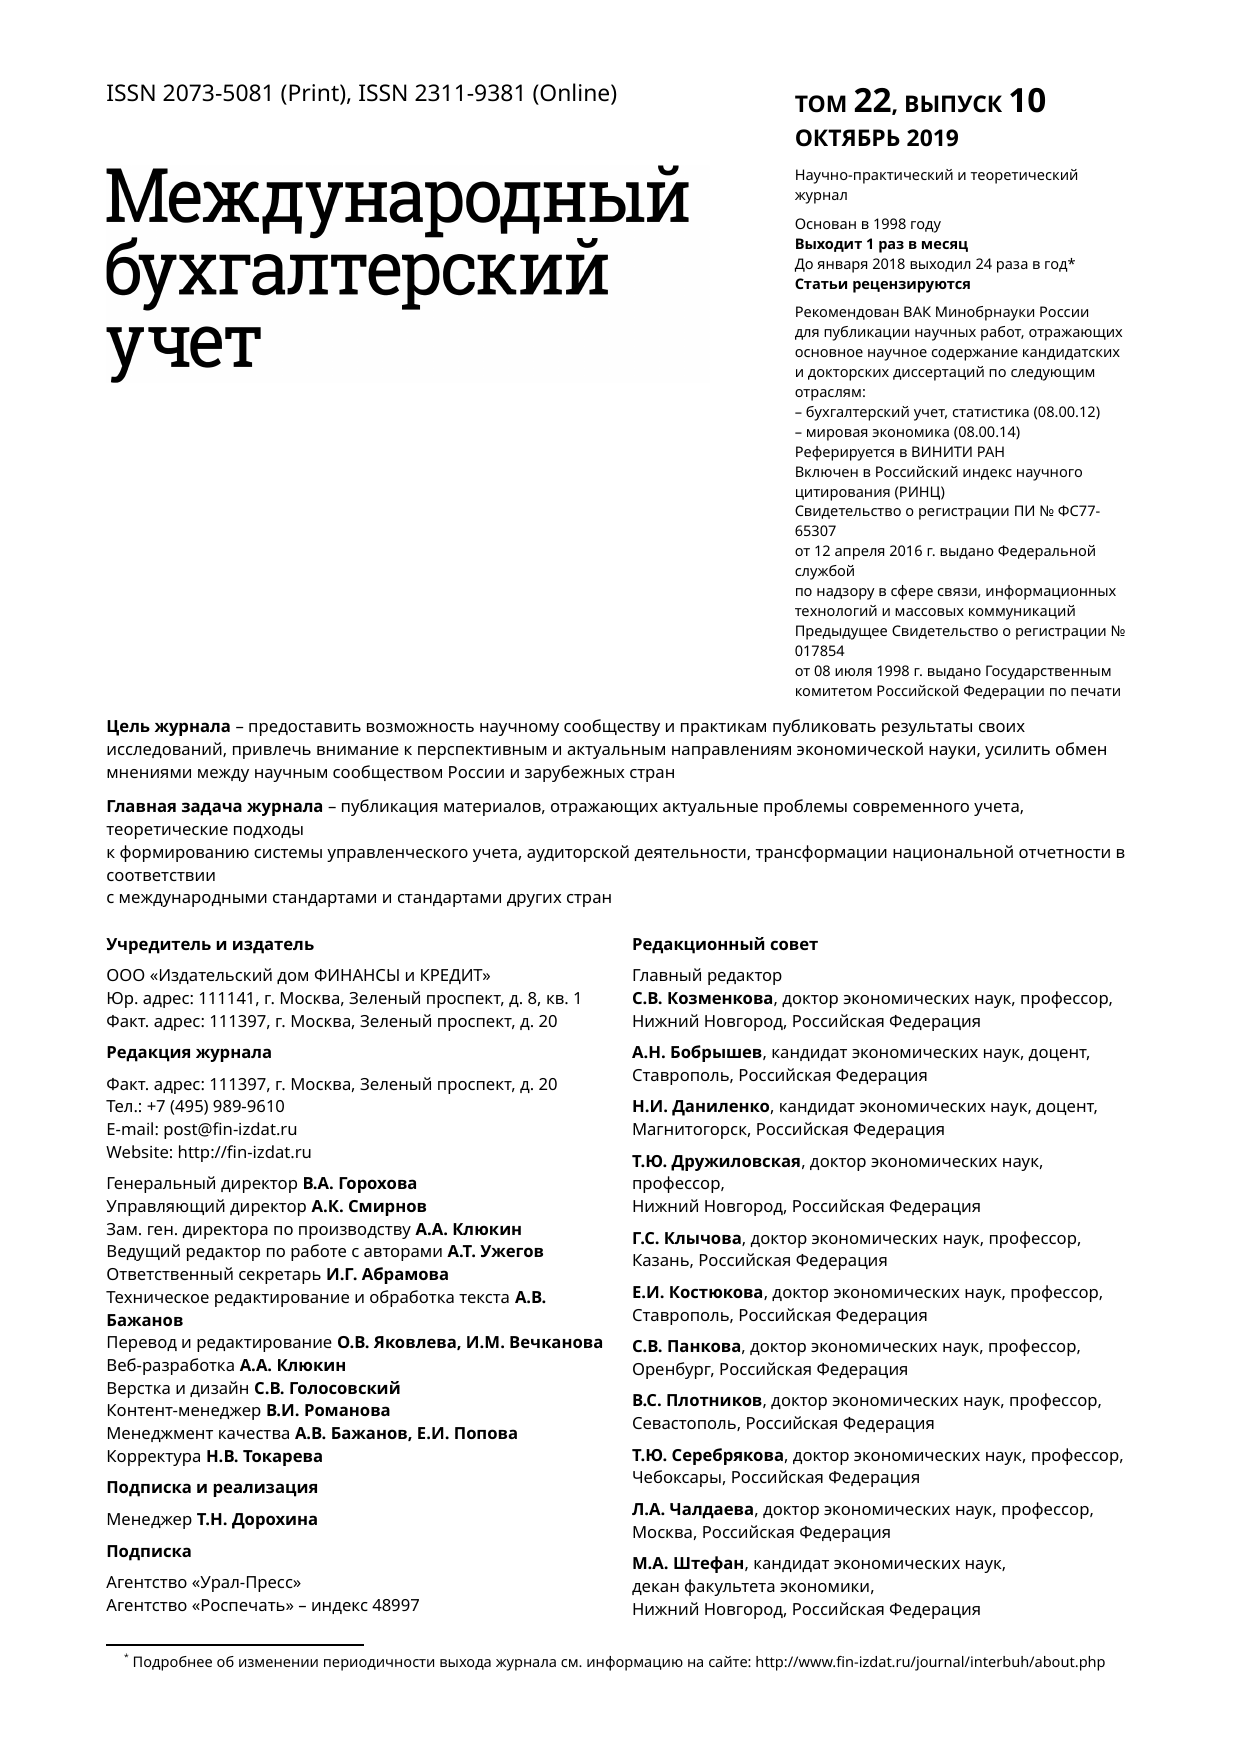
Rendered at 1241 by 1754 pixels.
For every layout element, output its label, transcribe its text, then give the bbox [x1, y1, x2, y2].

table_header ТОМ 22, ВЫПУСК 10 ОКТЯБРЬ 2019 [777, 77, 1134, 165]
picture [106, 165, 710, 383]
text Главная задача журнала – публикация материалов, отражающих актуальные проблемы современного учета, теоретические подходы к формированию системы управленческого учета, аудиторской деятельности, трансформации национальной отчетности в соответствии с международными стандартами и стандартами других стран [106, 795, 1134, 908]
text Цель журнала – предоставить возможность научному сообществу и практикам публиковать результаты своих исследований, привлечь внимание к перспективным и актуальным направлениям экономической науки, усилить обмен мнениями между научным сообществом России и зарубежных стран [106, 715, 1134, 783]
table_header [608, 915, 632, 1629]
table_header ISSN 2073-5081 (Print), ISSN 2311-9381 (Online) [106, 77, 777, 165]
table_header Редакционный совет Главный редактор С.В. Козменкова, доктор экономических наук, профессор, Нижний Новгород, Российская Федерация А.Н. Бобрышев, кандидат экономических наук, доцент, Ставрополь, Российская Федерация Н.И. Даниленко, кандидат экономических наук, доцент, Магнитогорск, Российская Федерация Т.Ю. Дружиловская, доктор экономических наук, профессор, Нижний Новгород, Российская Федерация Г.С. Клычова, доктор экономических наук, профессор, Казань, Российская Федерация Е.И. Костюкова, доктор экономических наук, профессор, Ставрополь, Российская Федерация С.В. Панкова, доктор экономических наук, профессор, Оренбург, Российская Федерация В.С. Плотников, доктор экономических наук, профессор, Севастополь, Российская Федерация Т.Ю. Серебрякова, доктор экономических наук, профессор, Чебоксары, Российская Федерация Л.А. Чалдаева, доктор экономических наук, профессор, Москва, Российская Федерация М.А. Штефан, кандидат экономических наук, декан факультета экономики, Нижний Новгород, Российская Федерация [632, 915, 1134, 1629]
table_header Учредитель и издатель ООО «Издательский дом ФИНАНСЫ и КРЕДИТ» Юр. адрес: 111141, г. Москва, Зеленый проспект, д. 8, кв. 1 Факт. адрес: 111397, г. Москва, Зеленый проспект, д. 20 Редакция журнала Факт. адрес: 111397, г. Москва, Зеленый проспект, д. 20 Тел.: +7 (495) 989-9610 E-mail: post@fin-izdat.ru Website: http://fin-izdat.ru Генеральный директор В.А. Горохова Управляющий директор А.К. Смирнов Зам. ген. директора по производству А.А. Клюкин Ведущий редактор по работе с авторами А.Т. Ужегов Ответственный секретарь И.Г. Абрамова Техническое редактирование и обработка текста А.В. Бажанов Перевод и редактирование О.В. Яковлева, И.М. Вечканова Веб-разработка А.А. Клюкин Верстка и дизайн С.В. Голосовский Контент-менеджер В.И. Романова Менеджмент качества А.В. Бажанов, Е.И. Попова Корректура Н.В. Токарева Подписка и реализация Менеджер Т.Н. Дорохина Подписка Агентство «Урал-Пресс» Агентство «Роспечать» – индекс 48997 [106, 915, 608, 1629]
table_cell Научно-практический и теоретический журнал Основан в 1998 году Выходит 1 раз в месяц До января 2018 выходил 24 раза в год* Статьи рецензируются Рекомендован ВАК Минобрнауки России для публикации научных работ, отражающих основное научное содержание кандидатских и докторских диссертаций по следующим отраслям: – бухгалтерский учет, статистика (08.00.12) – мировая экономика (08.00.14) Реферируется в ВИНИТИ РАН Включен в Российский индекс научного цитирования (РИНЦ) Свидетельство о регистрации ПИ № ФС77-65307 от 12 апреля 2016 г. выдано Федеральной службой по надзору в сфере связи, информационных технологий и массовых коммуникаций Предыдущее Свидетельство о регистрации № 017854 от 08 июля 1998 г. выдано Государственным комитетом Российской Федерации по печати [777, 165, 1134, 709]
table_cell [106, 165, 777, 709]
